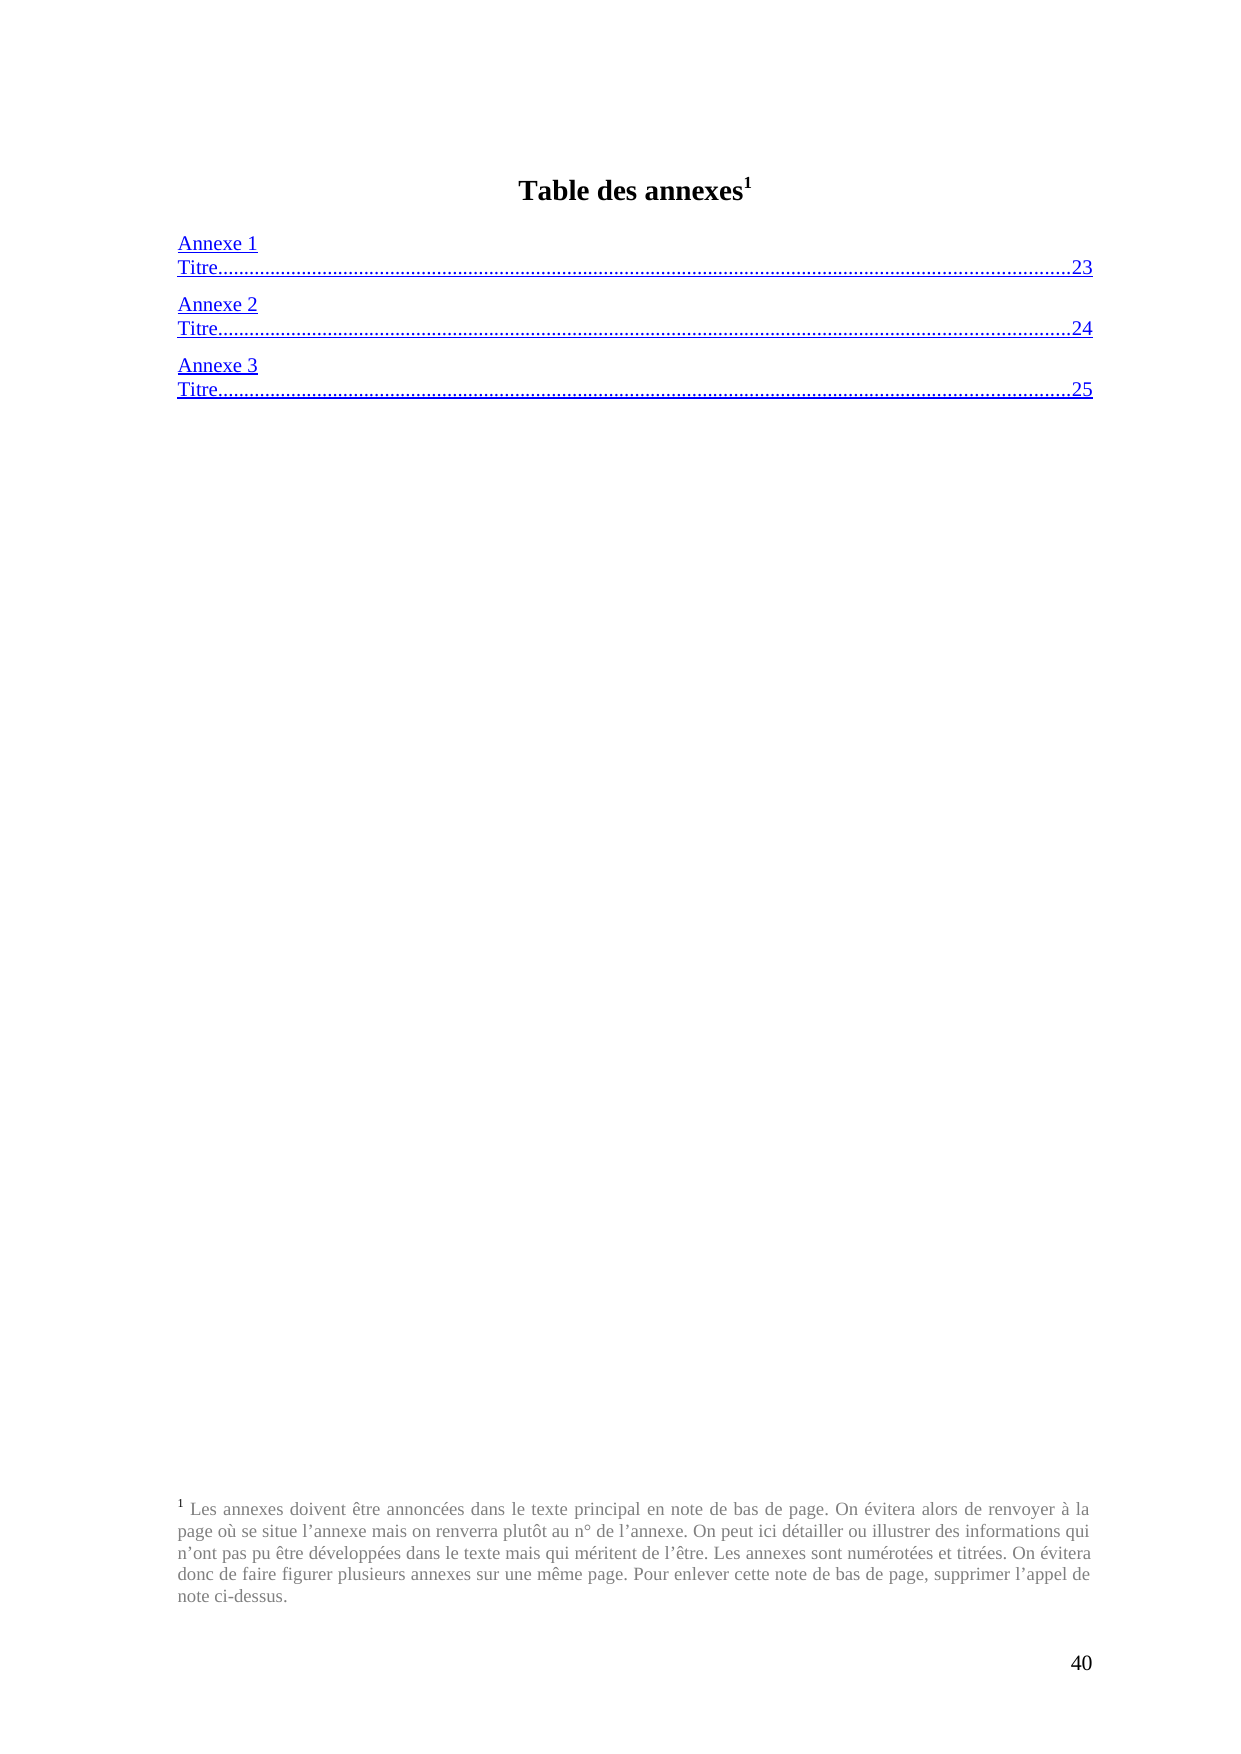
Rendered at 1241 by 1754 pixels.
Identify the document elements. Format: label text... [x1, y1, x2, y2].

text Les annexes doivent être annoncées dans le texte principal en note de bas de page. On évitera alors de renvoyer à la page où se situe l’annexe mais on renverra plutôt au n° de l’annexe. On peut ici détailler ou illustrer des informations qui n’ont pas pu être développées dans le texte mais qui méritent de l’être. Les annexes sont numérotées et titrées. On évitera donc de faire figurer plusieurs annexes sur une même page. Pour enlever cette note de bas de page, supprimer l’appel de note ci-dessus. [177, 1496, 1092, 1606]
text Annexe 1 Titre 23 [177, 231, 1092, 276]
text Annexe 2 Titre 24 [177, 292, 1092, 337]
text Table des annexes [177, 173, 1092, 206]
text Annexe 3 Titre 25 [177, 352, 1092, 397]
